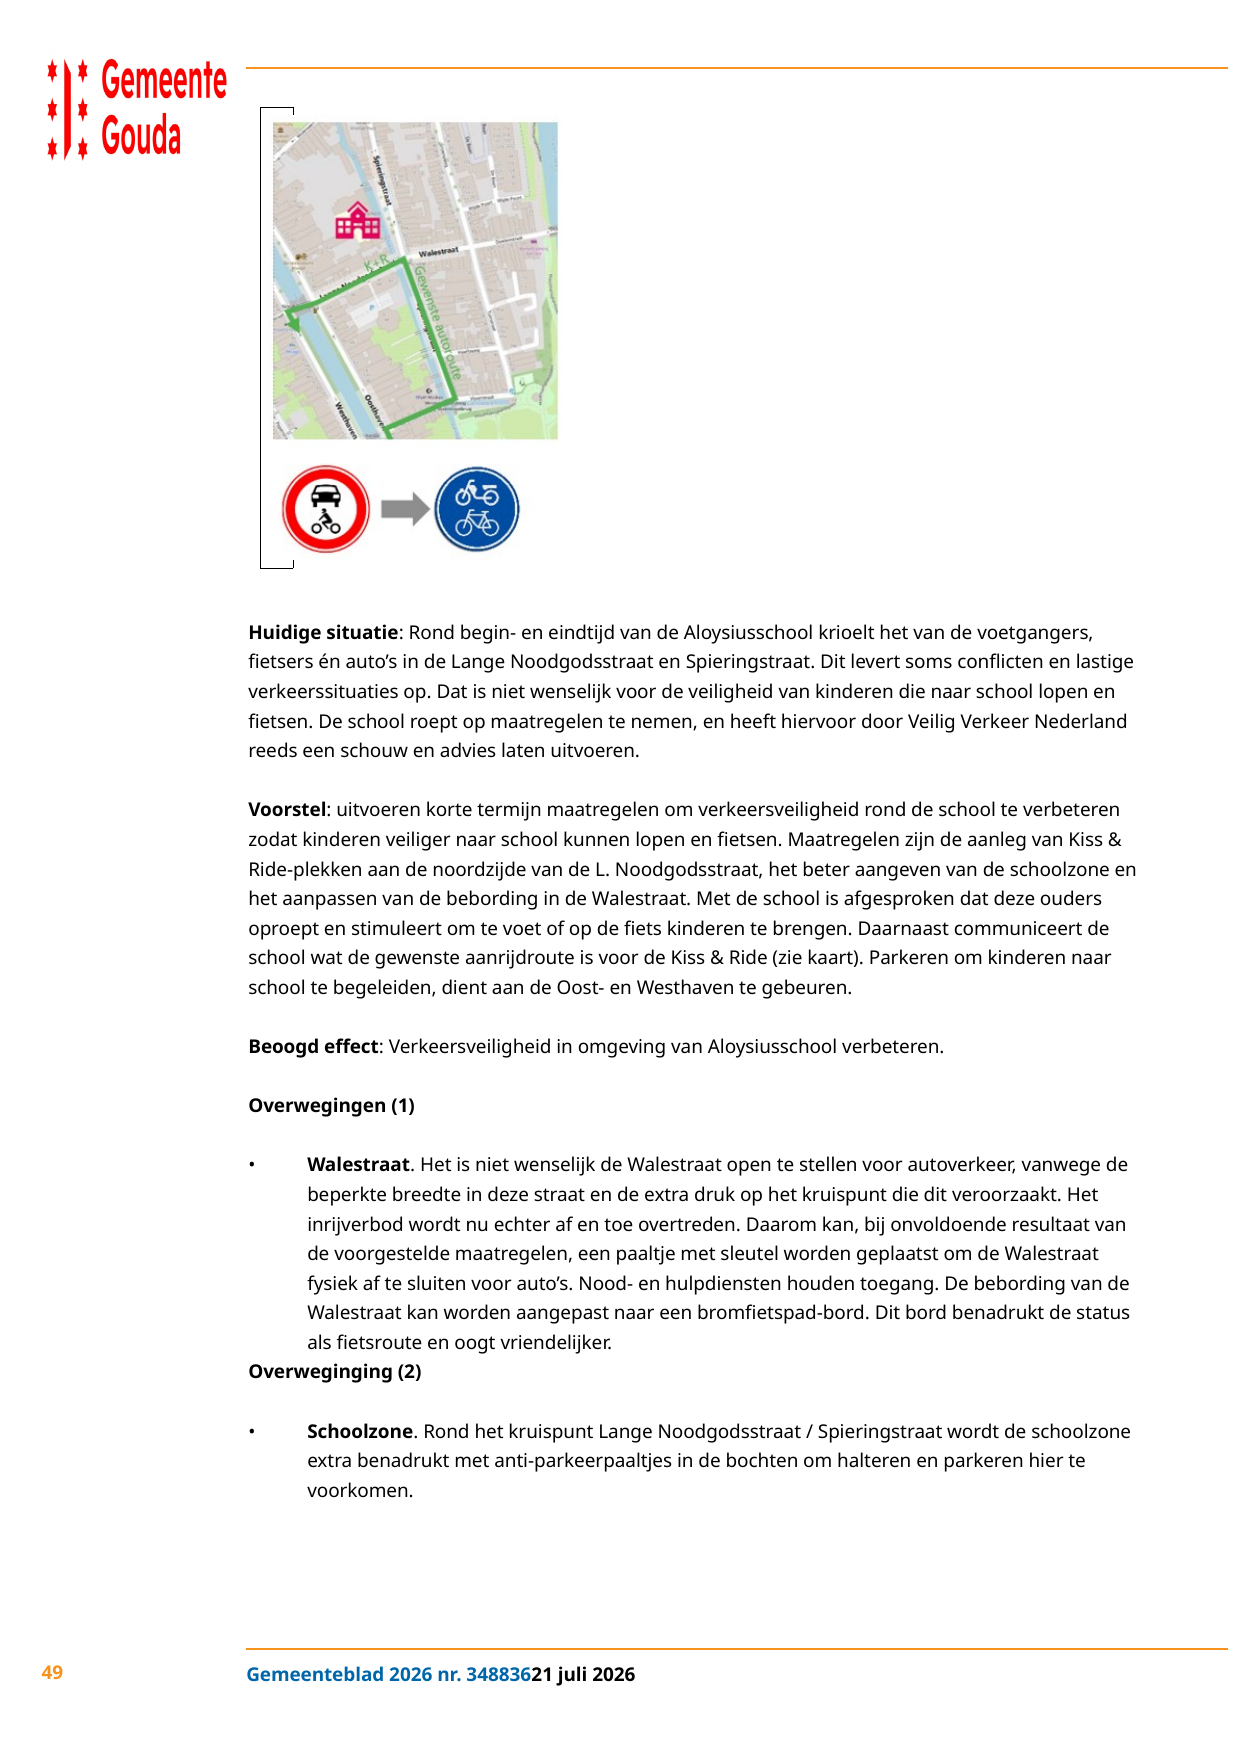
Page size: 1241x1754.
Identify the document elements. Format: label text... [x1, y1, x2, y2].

picture [268, 115, 565, 560]
text Overweginging (2) [248, 1359, 1152, 1384]
text Voorstel: uitvoeren korte termijn maatregelen om verkeersveiligheid rond de school te verbeteren zodat kinderen veiliger naar school kunnen lopen en fietsen. Maatregelen zijn de aanleg van Kiss & Ride-plekken aan de noordzijde van de L. Noodgodsstraat, het beter aangeven van de schoolzone en het aanpassen van de bebording in de Walestraat. Met de school is afgesproken dat deze ouders oproept en stimuleert om te voet of op de fiets kinderen te brengen. Daarnaast communiceert de school wat de gewenste aanrijdroute is voor de Kiss & Ride (zie kaart). Parkeren om kinderen naar school te begeleiden, dient aan de Oost- en Westhaven te gebeuren. [248, 797, 1152, 1000]
text Beoogd effect: Verkeersveiligheid in omgeving van Aloysiusschool verbeteren. [248, 1033, 1152, 1059]
text Overwegingen (1) [248, 1092, 1152, 1118]
list Schoolzone. Rond het kruispunt Lange Noodgodsstraat / Spieringstraat wordt de schoolzone extra benadrukt met anti-parkeerpaaltjes in de bochten om halteren en parkeren hier te voorkomen. [248, 1418, 1152, 1503]
text Huidige situatie: Rond begin- en eindtijd van de Aloysiusschool krioelt het van de voetgangers, fietsers én auto’s in de Lange Noodgodsstraat en Spieringstraat. Dit levert soms conflicten en lastige verkeerssituaties op. Dat is niet wenselijk voor de veiligheid van kinderen die naar school lopen en fietsen. De school roept op maatregelen te nemen, en heeft hiervoor door Veilig Verkeer Nederland reeds een schouw en advies laten uitvoeren. [248, 619, 1152, 763]
picture [41, 47, 231, 172]
list Walestraat. Het is niet wenselijk de Walestraat open te stellen voor autoverkeer, vanwege de beperkte breedte in deze straat en de extra druk op het kruispunt die dit veroorzaakt. Het inrijverbod wordt nu echter af en toe overtreden. Daarom kan, bij onvoldoende resultaat van de voorgestelde maatregelen, een paaltje met sleutel worden geplaatst om de Walestraat fysiek af te sluiten voor auto’s. Nood- en hulpdiensten houden toegang. De bebording van de Walestraat kan worden aangepast naar een bromfietspad-bord. Dit bord benadrukt de status als fietsroute en oogt vriendelijker. [248, 1152, 1152, 1355]
